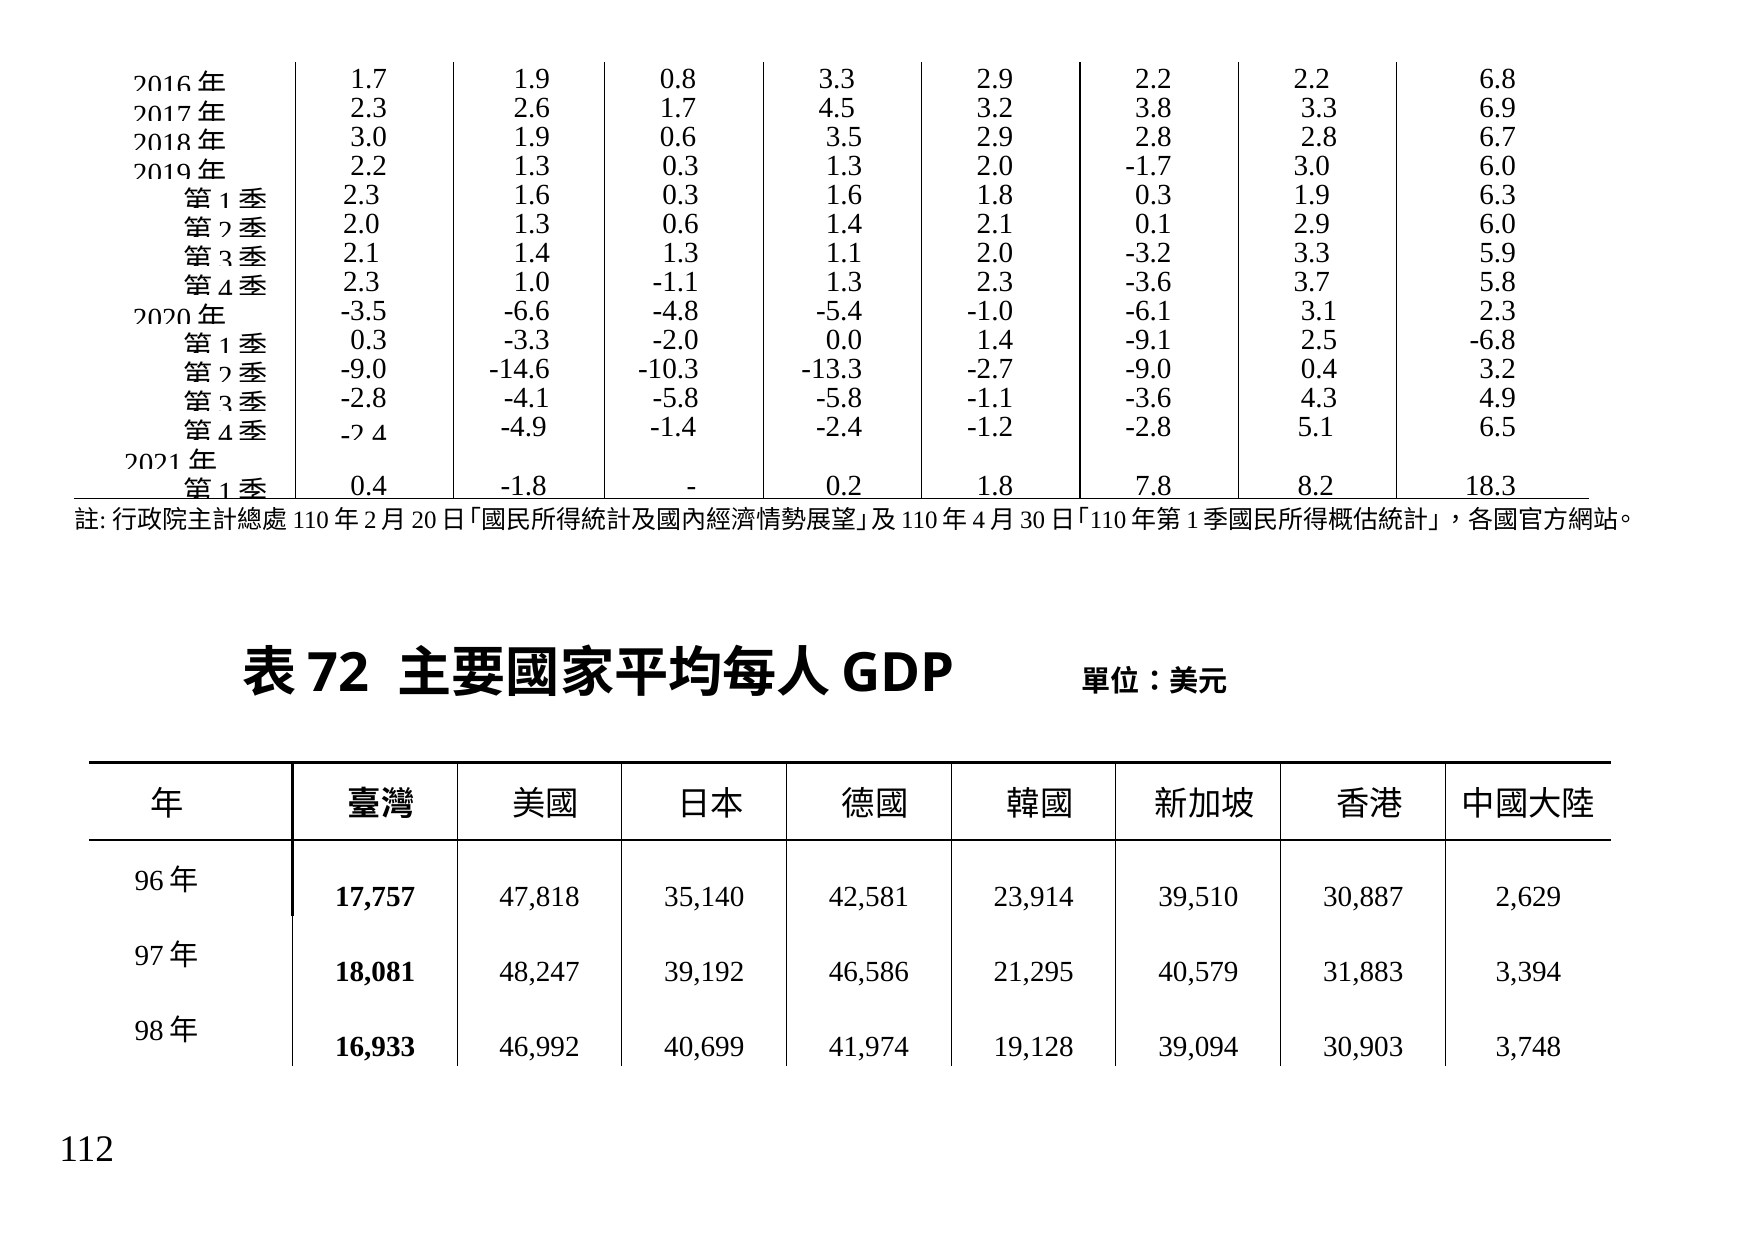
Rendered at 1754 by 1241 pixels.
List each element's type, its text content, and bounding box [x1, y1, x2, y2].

table_cell 0.2 [764, 469, 921, 498]
table_cell - [605, 469, 763, 498]
table_cell 40,579 [1116, 916, 1280, 991]
table_cell 17,757 [294, 841, 457, 916]
table_cell -13.3 [764, 353, 921, 382]
table_cell 第3季 [74, 382, 295, 411]
table_cell -3.3 [454, 324, 604, 353]
table_cell -1.7 [1081, 149, 1238, 178]
table_cell 2.2 [1239, 62, 1396, 91]
table_header 德國 [787, 764, 951, 838]
table_cell 0.8 [605, 62, 763, 91]
table_cell 42,581 [787, 841, 951, 916]
table_cell 2.0 [296, 207, 453, 236]
table_cell 97年 [89, 916, 292, 991]
table_cell 18,081 [293, 916, 457, 991]
table_cell 39,510 [1116, 841, 1280, 916]
table_cell 3.2 [1397, 353, 1589, 382]
table_cell 46,992 [458, 991, 621, 1066]
table_cell 第4季 [74, 411, 295, 440]
table_cell 1.8 [922, 469, 1079, 498]
table_cell 2018年 [74, 120, 295, 149]
table_cell 1.6 [454, 178, 604, 207]
table_cell 3.5 [764, 120, 921, 149]
table_cell 2016年 [74, 62, 295, 91]
table_cell 1.8 [922, 178, 1079, 207]
table_cell 3.0 [1239, 149, 1396, 178]
table_cell 3.1 [1239, 295, 1396, 323]
table_cell 7.8 [1081, 469, 1238, 498]
table_cell [1397, 440, 1589, 469]
table_cell 0.3 [605, 178, 763, 207]
table_cell 16,933 [293, 991, 457, 1066]
table_cell 6.7 [1397, 120, 1589, 149]
table_cell 5.9 [1397, 236, 1589, 265]
table_cell 3.3 [1239, 91, 1396, 120]
table_cell 1.4 [454, 236, 604, 265]
table_cell 0.1 [1081, 207, 1238, 236]
table_header 美國 [458, 764, 621, 838]
table_header 新加坡 [1116, 764, 1280, 838]
table_header 韓國 [952, 764, 1115, 838]
table_cell -1.2 [922, 411, 1079, 440]
table_cell 2.0 [922, 149, 1079, 178]
table_cell 1.4 [764, 207, 921, 236]
table_cell 19,128 [952, 991, 1115, 1066]
table_cell 35,140 [622, 841, 786, 916]
table_cell -3.6 [1081, 382, 1238, 411]
table_cell -3.6 [1081, 265, 1238, 294]
table_cell 2.8 [1081, 120, 1238, 149]
table_cell 3.3 [1239, 236, 1396, 265]
table_cell 2,629 [1446, 841, 1611, 916]
table_cell [922, 440, 1079, 469]
table_cell 0.6 [605, 120, 763, 149]
table_cell 2019年 [74, 149, 295, 178]
table_cell 5.1 [1239, 411, 1396, 440]
table_cell 6.8 [1397, 62, 1589, 91]
table_cell -6.6 [454, 295, 604, 323]
table_cell 第1季 [74, 178, 295, 207]
text 註: 行政院主計總處110年2月20日「國民所得統計及國內經濟情勢展望」及110年4月30日「110年第1季國民所得概估統計」，各國官方網站。 [74, 499, 1639, 536]
table_cell 1.3 [454, 149, 604, 178]
table_cell 第1季 [74, 324, 295, 353]
table_header 臺灣 [294, 764, 457, 838]
table_cell 96年 [89, 841, 291, 916]
table_cell -10.3 [605, 353, 763, 382]
table_cell 3.3 [764, 62, 921, 91]
table_cell 31,883 [1281, 916, 1445, 991]
table_cell 1.1 [764, 236, 921, 265]
table_cell 6.9 [1397, 91, 1589, 120]
table_cell 2.2 [296, 149, 453, 178]
table_cell 1.0 [454, 265, 604, 294]
table_cell [764, 440, 921, 469]
table_cell -9.1 [1081, 324, 1238, 353]
table_cell 0.3 [296, 324, 453, 353]
table_cell 0.0 [764, 324, 921, 353]
table_cell 3,394 [1446, 916, 1611, 991]
table_header 中國大陸 [1446, 764, 1611, 838]
table_cell 0.6 [605, 207, 763, 236]
table_cell 第2季 [74, 207, 295, 236]
subtitle 表72 主要國家平均每人GDP 單位：美元 [59, 611, 1639, 724]
table_cell 2017年 [74, 91, 295, 120]
table_cell 46,586 [787, 916, 951, 991]
table_cell 1.9 [454, 120, 604, 149]
table_cell 1.3 [454, 207, 604, 236]
table_cell 40,699 [622, 991, 786, 1066]
table_cell 18.3 [1397, 469, 1589, 498]
table_cell 1.7 [296, 62, 453, 91]
table_cell -1.1 [922, 382, 1079, 411]
table_cell [1239, 440, 1396, 469]
table_cell -3.5 [296, 295, 453, 323]
table_cell 3,748 [1446, 991, 1611, 1066]
table_cell [1081, 440, 1238, 469]
table_cell -5.8 [605, 382, 763, 411]
table_cell -2.7 [922, 353, 1079, 382]
table_cell 第3季 [74, 236, 295, 265]
table_cell 4.3 [1239, 382, 1396, 411]
table_header 年 [89, 764, 291, 838]
table_cell 1.3 [764, 265, 921, 294]
table_cell 2.3 [922, 265, 1079, 294]
table_cell [454, 440, 604, 469]
table_cell 2.9 [922, 120, 1079, 149]
table_cell 23,914 [952, 841, 1115, 916]
table_cell 6.5 [1397, 411, 1589, 440]
table_cell 4.9 [1397, 382, 1589, 411]
table_cell 1.9 [454, 62, 604, 91]
table_cell -2.4 [764, 411, 921, 440]
table_cell 1.3 [605, 236, 763, 265]
table_cell 1.9 [1239, 178, 1396, 207]
table_cell 0.3 [1081, 178, 1238, 207]
table_header 日本 [622, 764, 786, 838]
table_cell -9.0 [296, 353, 453, 382]
table_cell 2.3 [296, 91, 453, 120]
table_cell 0.4 [296, 469, 453, 498]
table_cell 8.2 [1239, 469, 1396, 498]
table_cell 第2季 [74, 353, 295, 382]
table_cell 3.0 [296, 120, 453, 149]
table_cell 1.3 [764, 149, 921, 178]
table_cell 2.6 [454, 91, 604, 120]
table_cell -2.0 [605, 324, 763, 353]
table_cell -1.8 [454, 469, 604, 498]
table_cell 48,247 [458, 916, 621, 991]
table_cell -5.8 [764, 382, 921, 411]
table_cell 2.8 [1239, 120, 1396, 149]
table_cell 2.3 [296, 178, 453, 207]
table_cell -14.6 [454, 353, 604, 382]
table_cell 第4季 [74, 265, 295, 294]
table_cell 1.4 [922, 324, 1079, 353]
table_cell 5.8 [1397, 265, 1589, 294]
table_cell 2020年 [74, 295, 295, 323]
table_cell 2.9 [922, 62, 1079, 91]
table_cell -6.8 [1397, 324, 1589, 353]
table_cell -1.1 [605, 265, 763, 294]
table_cell -1.4 [605, 411, 763, 440]
table_cell ＿-2.4 [296, 411, 453, 440]
table_cell -2.8 [1081, 411, 1238, 440]
table_cell 39,192 [622, 916, 786, 991]
table_cell [605, 440, 763, 469]
table_cell 3.8 [1081, 91, 1238, 120]
table_cell 2021年 [74, 440, 295, 469]
table_cell 41,974 [787, 991, 951, 1066]
table_cell 6.0 [1397, 149, 1589, 178]
table_cell -3.2 [1081, 236, 1238, 265]
table_cell [296, 440, 453, 469]
table_cell 3.2 [922, 91, 1079, 120]
table_cell 2.1 [296, 236, 453, 265]
table_cell -6.1 [1081, 295, 1238, 323]
table_cell 2.5 [1239, 324, 1396, 353]
table_cell 47,818 [458, 841, 621, 916]
table_cell 2.3 [1397, 295, 1589, 323]
table_cell 2.1 [922, 207, 1079, 236]
table_cell 0.4 [1239, 353, 1396, 382]
table_header 香港 [1281, 764, 1445, 838]
table_cell 4.5 [764, 91, 921, 120]
table_cell -4.8 [605, 295, 763, 323]
table_cell 第1季 [74, 469, 295, 498]
table_cell 21,295 [952, 916, 1115, 991]
table_cell 30,887 [1281, 841, 1445, 916]
table_cell 0.3 [605, 149, 763, 178]
table_cell 6.3 [1397, 178, 1589, 207]
table_cell -5.4 [764, 295, 921, 323]
table_cell 2.0 [922, 236, 1079, 265]
table_cell -4.1 [454, 382, 604, 411]
table_cell 39,094 [1116, 991, 1280, 1066]
table_cell 3.7 [1239, 265, 1396, 294]
table_cell 2.2 [1081, 62, 1238, 91]
table_cell 1.6 [764, 178, 921, 207]
table_cell -2.8 [296, 382, 453, 411]
table_cell 1.7 [605, 91, 763, 120]
table_cell -1.0 [922, 295, 1079, 323]
table_cell 2.9 [1239, 207, 1396, 236]
table_cell -9.0 [1081, 353, 1238, 382]
table_cell 30,903 [1281, 991, 1445, 1066]
table_cell 2.3 [296, 265, 453, 294]
table_cell 98年 [89, 991, 292, 1066]
table_cell -4.9 [454, 411, 604, 440]
table_cell 6.0 [1397, 207, 1589, 236]
